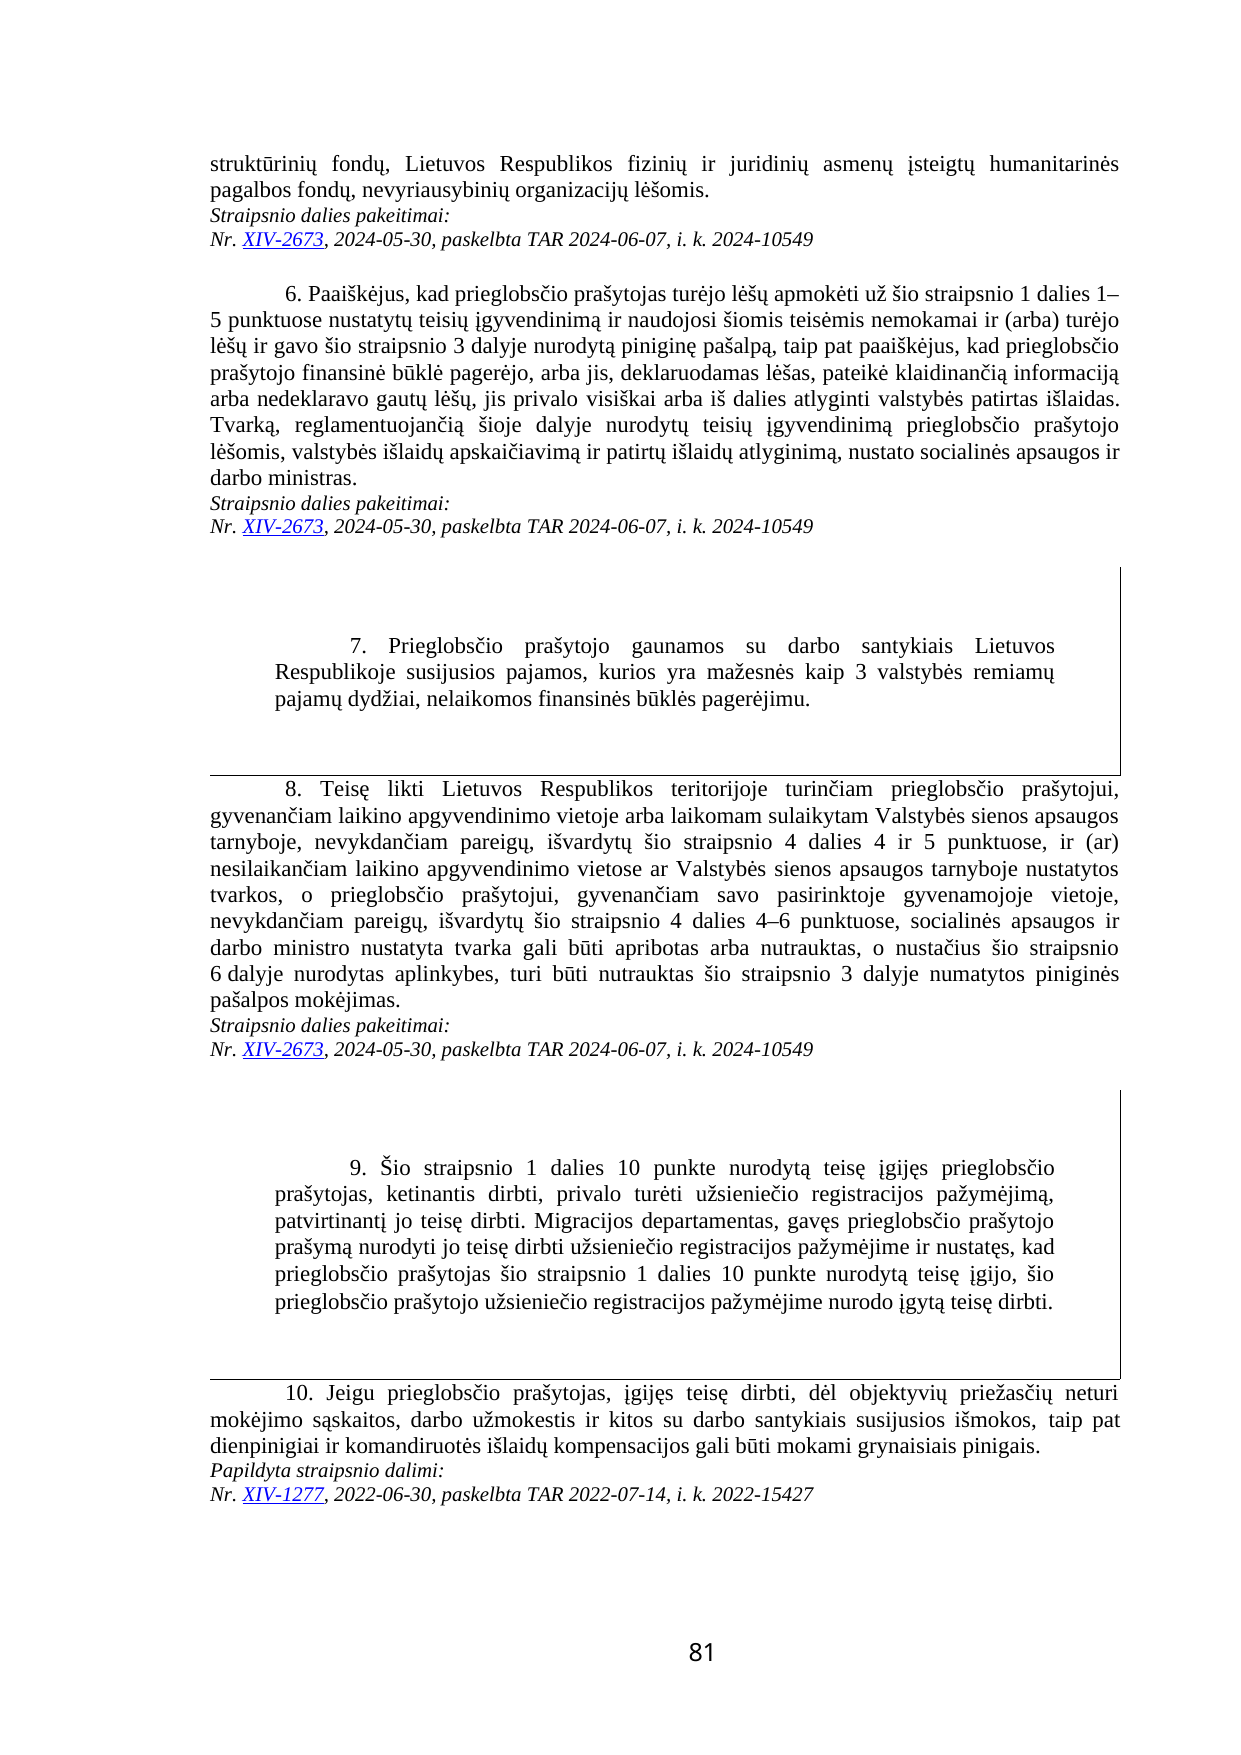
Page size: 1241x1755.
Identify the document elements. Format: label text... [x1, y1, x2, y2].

text 7. Prieglobsčio prašytojo gaunamos su darbo santykiais Lietuvos Respublikoje susijusios pajamos, kurios yra mažesnės kaip 3 valstybės remiamų pajamų dydžiai, nelaikomos finansinės būklės pagerėjimu. [210, 567, 1120, 775]
text Straipsnio dalies pakeitimai: [210, 490, 1120, 514]
text 9. Šio straipsnio 1 dalies 10 punkte nurodytą teisę įgijęs prieglobsčio prašytojas, ketinantis dirbti, privalo turėti užsieniečio registracijos pažymėjimą, patvirtinantį jo teisę dirbti. Migracijos departamentas, gavęs prieglobsčio prašytojo prašymą nurodyti jo teisę dirbti užsieniečio registracijos pažymėjime ir nustatęs, kad prieglobsčio prašytojas šio straipsnio 1 dalies 10 punkte nurodytą teisę įgijo, šio prieglobsčio prašytojo užsieniečio registracijos pažymėjime nurodo įgytą teisę dirbti. [210, 1089, 1120, 1379]
text 8. Teisę likti Lietuvos Respublikos teritorijoje turinčiam prieglobsčio prašytojui, gyvenančiam laikino apgyvendinimo vietoje arba laikomam sulaikytam Valstybės sienos apsaugos tarnyboje, nevykdančiam pareigų, išvardytų šio straipsnio 4 dalies 4 ir 5 punktuose, ir (ar) nesilaikančiam laikino apgyvendinimo vietose ar Valstybės sienos apsaugos tarnyboje nustatytos tvarkos, o prieglobsčio prašytojui, gyvenančiam savo pasirinktoje gyvenamojoje vietoje, nevykdančiam pareigų, išvardytų šio straipsnio 4 dalies 4–6 punktuose, socialinės apsaugos ir darbo ministro nustatyta tvarka gali būti apribotas arba nutrauktas, o nustačius šio straipsnio 6 dalyje nurodytas aplinkybes, turi būti nutrauktas šio straipsnio 3 dalyje numatytos piniginės pašalpos mokėjimas. [210, 776, 1120, 1013]
text 10. Jeigu prieglobsčio prašytojas, įgijęs teisę dirbti, dėl objektyvių priežasčių neturi mokėjimo sąskaitos, darbo užmokestis ir kitos su darbo santykiais susijusios išmokos, taip pat dienpinigiai ir komandiruotės išlaidų kompensacijos gali būti mokami grynaisiais pinigais. [210, 1379, 1120, 1458]
text Nr. XIV-2673, 2024-05-30, paskelbta TAR 2024-06-07, i. k. 2024-10549 [210, 227, 1120, 251]
text Papildyta straipsnio dalimi: [210, 1458, 1120, 1482]
text Straipsnio dalies pakeitimai: [210, 1013, 1120, 1037]
text Nr. XIV-2673, 2024-05-30, paskelbta TAR 2024-06-07, i. k. 2024-10549 [210, 514, 1120, 538]
text struktūrinių fondų, Lietuvos Respublikos fizinių ir juridinių asmenų įsteigtų humanitarinės pagalbos fondų, nevyriausybinių organizacijų lėšomis. [210, 150, 1120, 203]
text Straipsnio dalies pakeitimai: [210, 203, 1120, 227]
text 6. Paaiškėjus, kad prieglobsčio prašytojas turėjo lėšų apmokėti už šio straipsnio 1 dalies 1–5 punktuose nustatytų teisių įgyvendinimą ir naudojosi šiomis teisėmis nemokamai ir (arba) turėjo lėšų ir gavo šio straipsnio 3 dalyje nurodytą piniginę pašalpą, taip pat paaiškėjus, kad prieglobsčio prašytojo finansinė būklė pagerėjo, arba jis, deklaruodamas lėšas, pateikė klaidinančią informaciją arba nedeklaravo gautų lėšų, jis privalo visiškai arba iš dalies atlyginti valstybės patirtas išlaidas. Tvarką, reglamentuojančią šioje dalyje nurodytų teisių įgyvendinimą prieglobsčio prašytojo lėšomis, valstybės išlaidų apskaičiavimą ir patirtų išlaidų atlyginimą, nustato socialinės apsaugos ir darbo ministras. [210, 279, 1120, 490]
text Nr. XIV-1277, 2022-06-30, paskelbta TAR 2022-07-14, i. k. 2022-15427 [210, 1482, 1120, 1506]
text Nr. XIV-2673, 2024-05-30, paskelbta TAR 2024-06-07, i. k. 2024-10549 [210, 1037, 1120, 1061]
